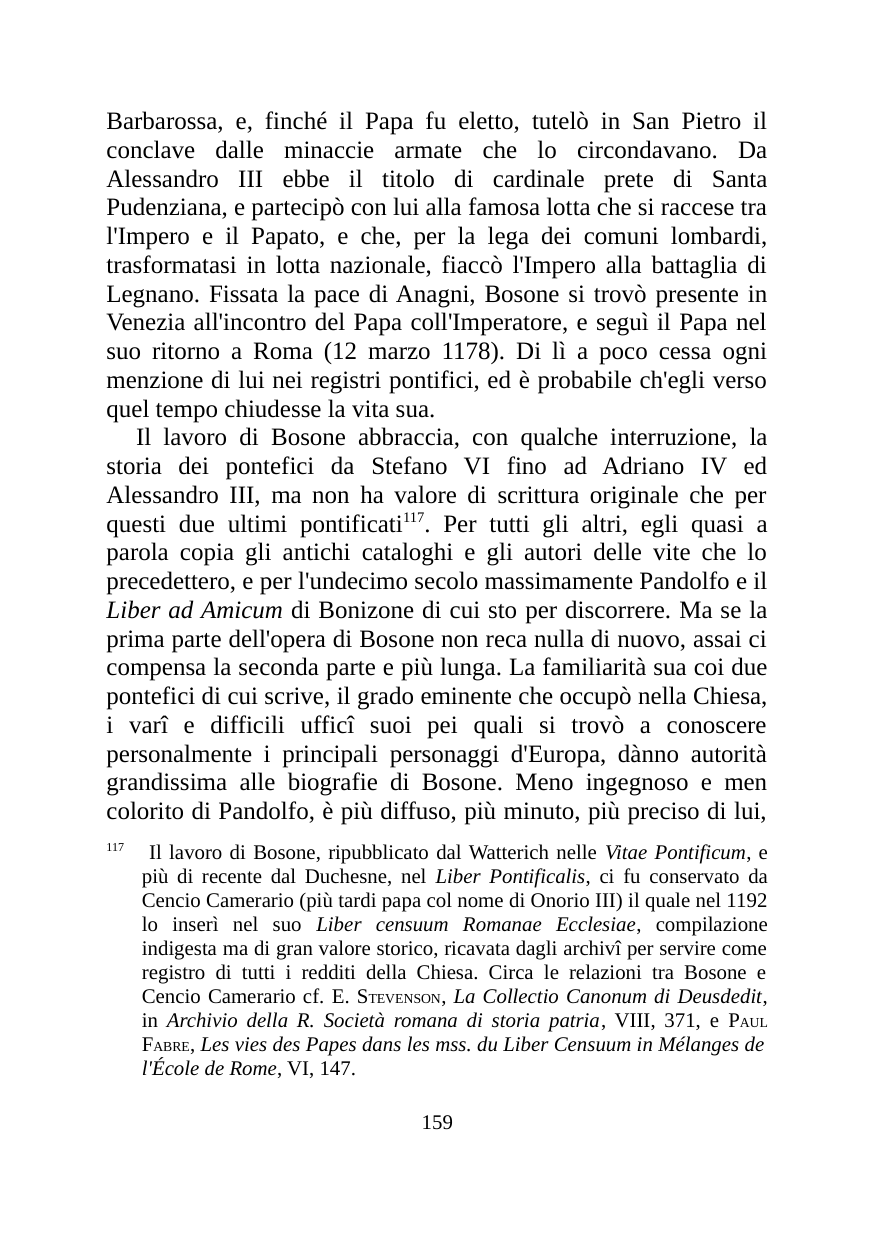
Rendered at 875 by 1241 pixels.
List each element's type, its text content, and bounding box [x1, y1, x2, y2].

text Il lavoro di Bosone, ripubblicato dal Watterich nelle Vitae Pontificum, e più di recente dal Duchesne, nel Liber Pontificalis, ci fu conservato da Cencio Camerario (più tardi papa col nome di Onorio III) il quale nel 1192 lo inserì nel suo Liber censuum Romanae Ecclesiae, compilazione indigesta ma di gran valore storico, ricavata dagli archivî per servire come registro di tutti i redditi della Chiesa. Circa le relazioni tra Bosone e Cencio Camerario cf. E. Stevenson, La Collectio Canonum di Deusdedit, in Archivio della R. Società romana di storia patria, VIII, 371, e Paul Fabre, Les vies des Papes dans les mss. du Liber Censuum in Mélanges de l'École de Rome, VI, 147. [106, 840, 768, 1080]
text Il lavoro di Bosone abbraccia, con qualche interruzione, la storia dei pontefici da Stefano VI fino ad Adriano IV ed Alessandro III, ma non ha valore di scrittura originale che per questi due ultimi pontificati. Per tutti gli altri, egli quasi a parola copia gli antichi cataloghi e gli autori delle vite che lo precedettero, e per l'undecimo secolo massimamente Pandolfo e il Liber ad Amicum di Bonizone di cui sto per discorrere. Ma se la prima parte dell'opera di Bosone non reca nulla di nuovo, assai ci compensa la seconda parte e più lunga. La familiarità sua coi due pontefici di cui scrive, il grado eminente che occupò nella Chiesa, i varî e difficili ufficî suoi pei quali si trovò a conoscere personalmente i principali personaggi d'Europa, dànno autorità grandissima alle biografie di Bosone. Meno ingegnoso e men colorito di Pandolfo, è più diffuso, più minuto, più preciso di lui, [106, 422, 768, 825]
text Barbarossa, e, finché il Papa fu eletto, tutelò in San Pietro il conclave dalle minaccie armate che lo circondavano. Da Alessandro III ebbe il titolo di cardinale prete di Santa Pudenziana, e partecipò con lui alla famosa lotta che si raccese tra l'Impero e il Papato, e che, per la lega dei comuni lombardi, trasformatasi in lotta nazionale, fiaccò l'Impero alla battaglia di Legnano. Fissata la pace di Anagni, Bosone si trovò presente in Venezia all'incontro del Papa coll'Imperatore, e seguì il Papa nel suo ritorno a Roma (12 marzo 1178). Di lì a poco cessa ogni menzione di lui nei registri pontifici, ed è probabile ch'egli verso quel tempo chiudesse la vita sua. [106, 106, 768, 422]
